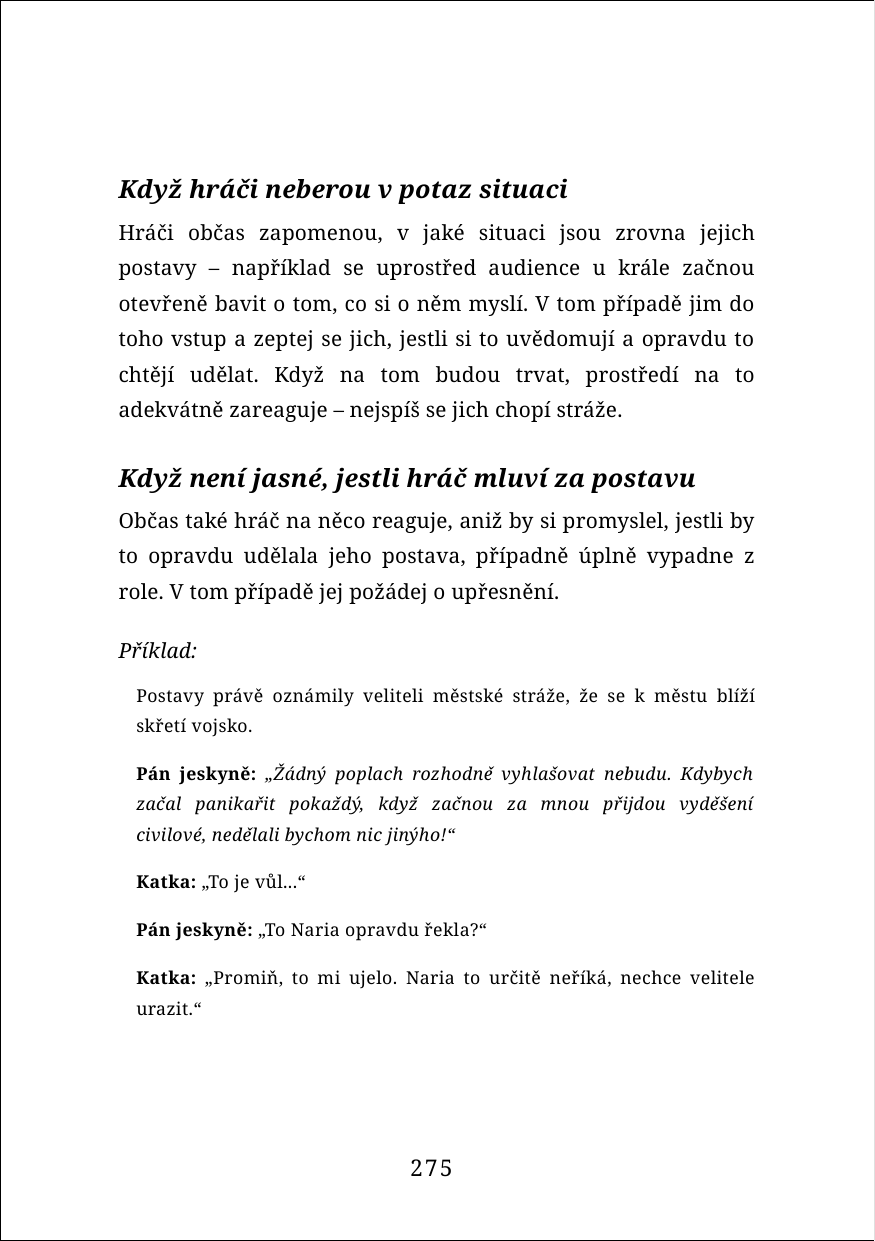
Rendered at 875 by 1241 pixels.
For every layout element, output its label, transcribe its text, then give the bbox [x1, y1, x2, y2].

text Hráči občas zapomenou, v jaké situaci jsou zrovna jejich postavy – například se uprostřed audience u krále začnou otevřeně bavit o tom, co si o něm myslí. V tom případě jim do toho vstup a zeptej se jich, jestli si to uvědomují a opravdu to chtějí udělat. Když na tom budou trvat, prostředí na to adekvátně zareaguje – nejspíš se jich chopí stráže. [118, 218, 756, 424]
text Katka: „Promiň, to mi ujelo. Naria to určitě neříká, nechce velitele urazit.“ [136, 966, 756, 1020]
subtitle Když hráči neberou v potaz situaci [118, 172, 756, 206]
text Pán jeskyně: „Žádný poplach rozhodně vyhlašovat nebudu. Kdybych začal panikařit pokaždý, když začnou za mnou přijdou vyděšení civilové, nedělali bychom nic jinýho!“ [136, 762, 756, 846]
subtitle Když není jasné, jestli hráč mluví za postavu [118, 460, 756, 494]
text Katka: „To je vůl...“ [136, 870, 756, 894]
text Pán jeskyně: „To Naria opravdu řekla?“ [136, 918, 756, 942]
text Občas také hráč na něco reaguje, aniž by si promyslel, jestli by to opravdu udělala jeho postava, případně úplně vypadne z role. V tom případě jej požádej o upřesnění. [118, 506, 756, 606]
text Příklad: [118, 636, 756, 665]
text Postavy právě oznámily veliteli městské stráže, že se k městu blíží skřetí vojsko. [136, 683, 756, 738]
